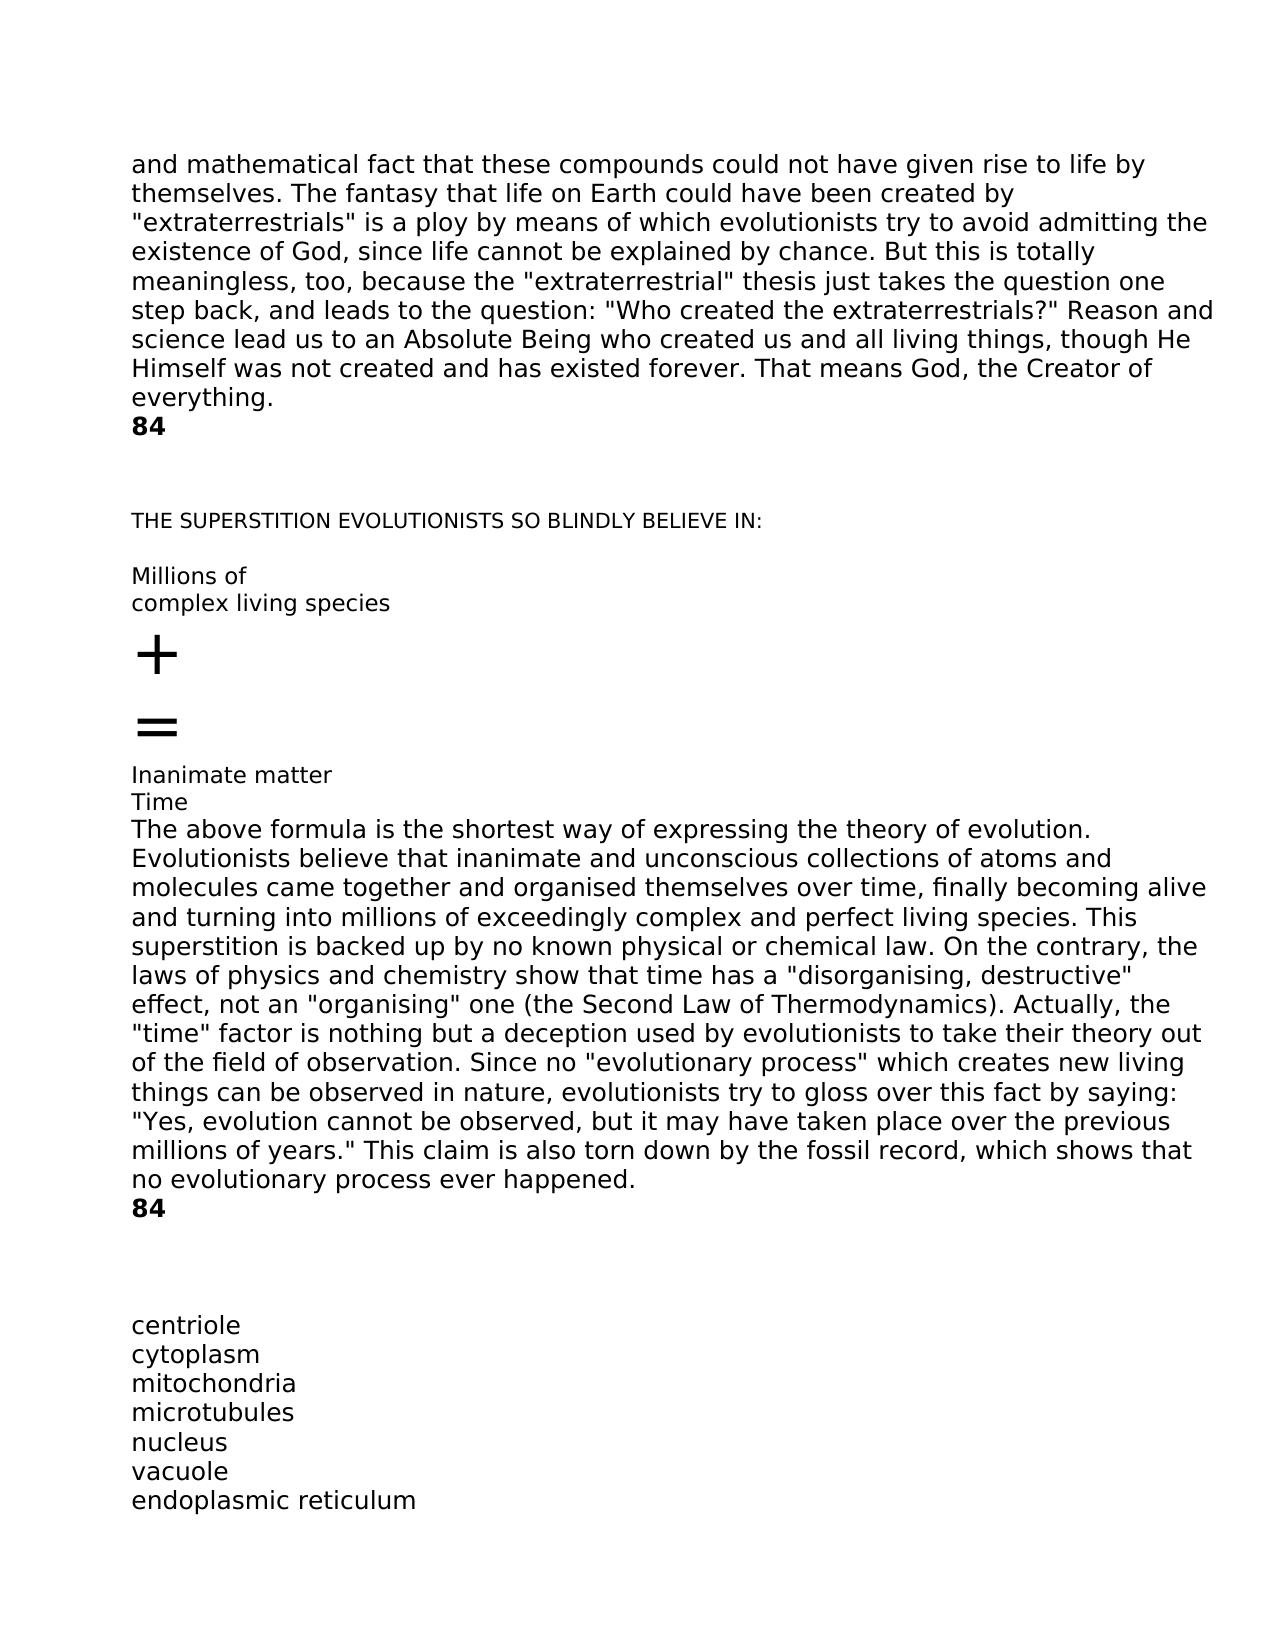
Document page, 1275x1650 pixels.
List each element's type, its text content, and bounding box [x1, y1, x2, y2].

text + [131, 616, 1219, 689]
text endoplasmic reticulum [131, 1486, 1219, 1515]
text complex living species [131, 590, 1219, 616]
text centriole [131, 1311, 1219, 1340]
text vacuole [131, 1457, 1219, 1486]
text 84 [131, 412, 1219, 442]
text Inanimate matter [131, 762, 1219, 789]
text Millions of [131, 563, 1219, 590]
text 84 [131, 1194, 1219, 1224]
text Time [131, 789, 1219, 815]
text mitochondria [131, 1369, 1219, 1399]
text cytoplasm [131, 1340, 1219, 1369]
text and mathematical fact that these compounds could not have given rise to life by themselves. The fantasy that life on Earth could have been created by "extraterrestrials" is a ploy by means of which evolutionists try to avoid admitting the existence of God, since life cannot be explained by chance. But this is totally meaningless, too, because the "extraterrestrial" thesis just takes the question one step back, and leads to the question: "Who created the extraterrestrials?" Reason and science lead us to an Absolute Being who created us and all living things, though He Himself was not created and has existed forever. That means God, the Creator of everything. [131, 150, 1219, 412]
text THE SUPERSTITION EVOLUTIONISTS SO BLINDLY BELIEVE IN: [131, 509, 1219, 534]
text = [131, 689, 1219, 762]
text The above formula is the shortest way of expressing the theory of evolution. Evolutionists believe that inanimate and unconscious collections of atoms and molecules came together and organised themselves over time, finally becoming alive and turning into millions of exceedingly complex and perfect living species. This superstition is backed up by no known physical or chemical law. On the contrary, the laws of physics and chemistry show that time has a "disorganising, destructive" effect, not an "organising" one (the Second Law of Thermodynamics). Actually, the "time" factor is nothing but a deception used by evolutionists to take their theory out of the field of observation. Since no "evolutionary process" which creates new living things can be observed in nature, evolutionists try to gloss over this fact by saying: "Yes, evolution cannot be observed, but it may have taken place over the previous millions of years." This claim is also torn down by the fossil record, which shows that no evolutionary process ever happened. [131, 815, 1219, 1194]
text nucleus [131, 1428, 1219, 1457]
text microtubules [131, 1399, 1219, 1428]
